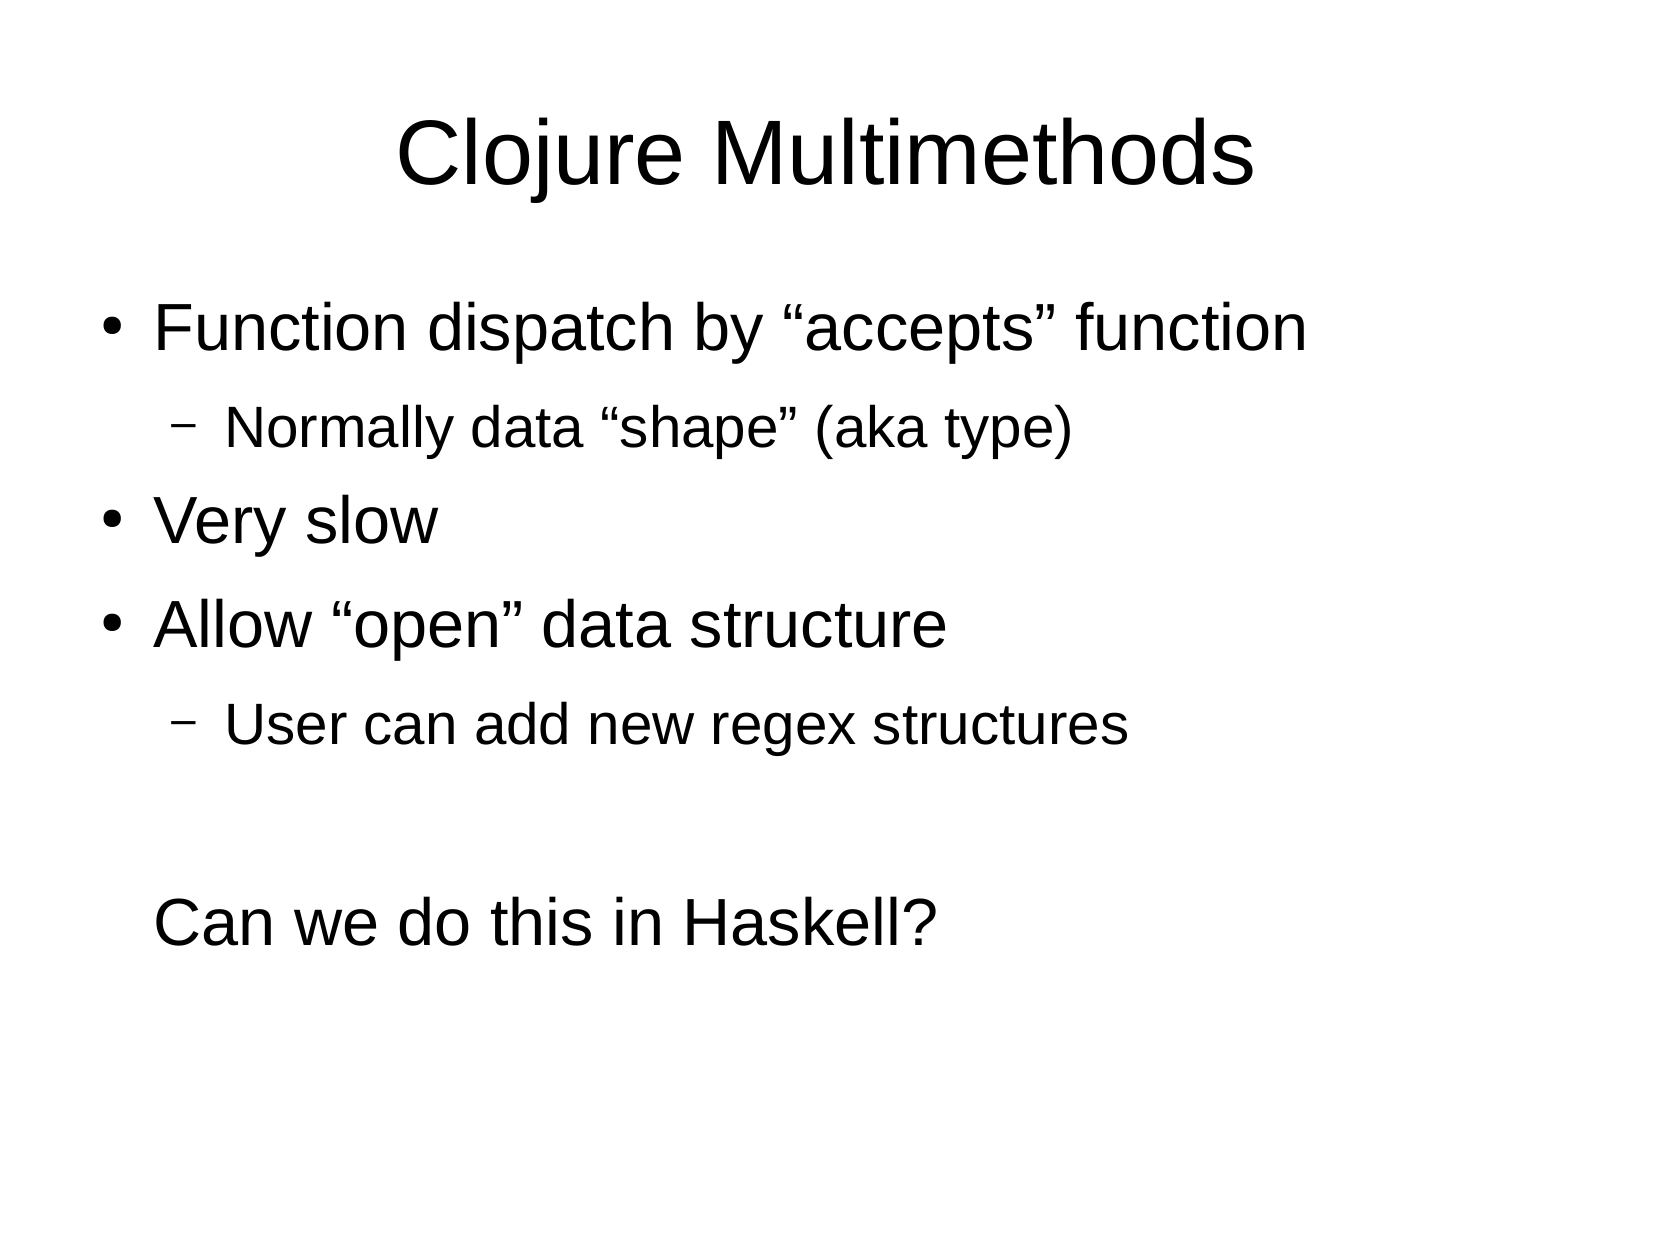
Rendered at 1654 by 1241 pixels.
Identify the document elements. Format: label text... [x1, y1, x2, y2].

title Clojure Multimethods [82, 49, 1571, 257]
list Function dispatch by “accepts” function Normally data “shape” (aka type) Very slow Allow “open” data structure User can add new regex structures Can we do this in Haskell? [82, 290, 1571, 1010]
